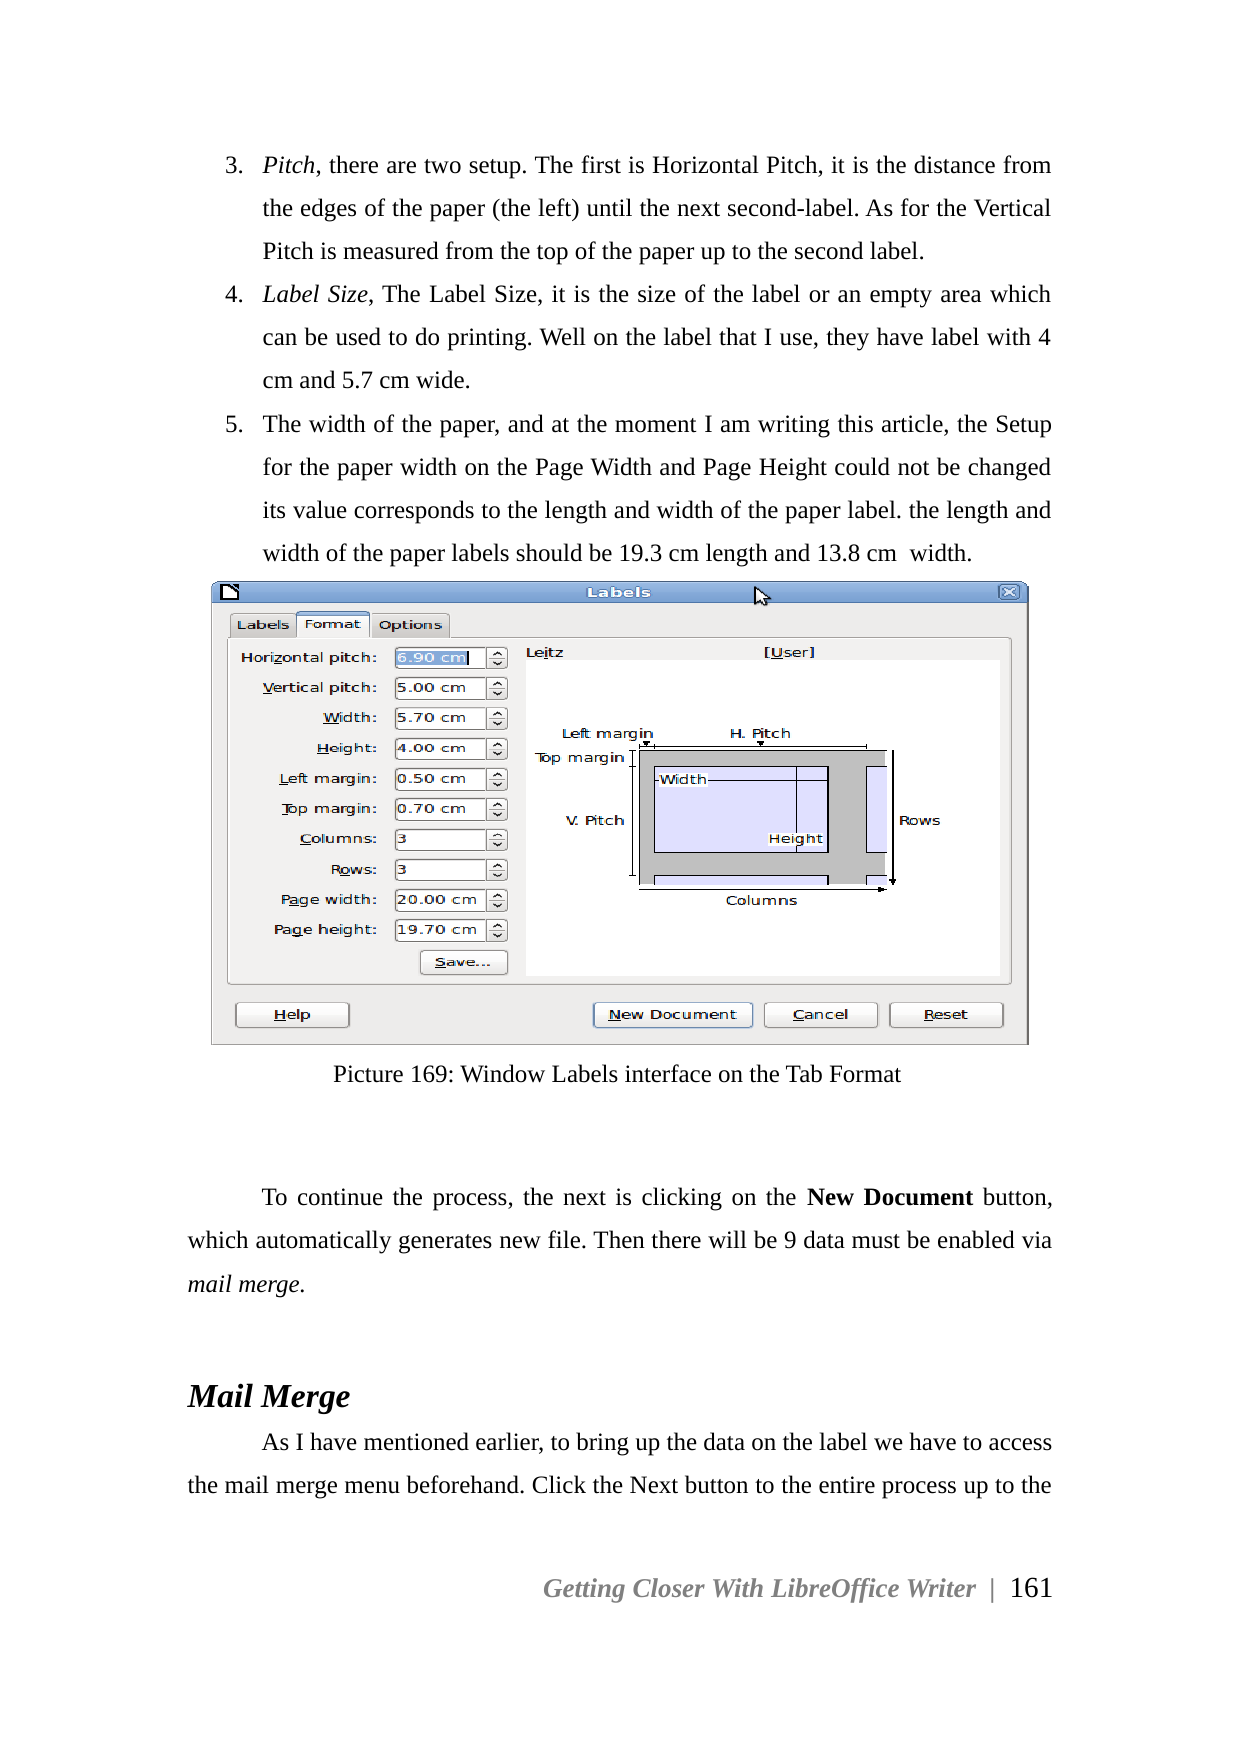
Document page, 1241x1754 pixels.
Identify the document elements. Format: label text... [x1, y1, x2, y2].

text To continue the process, the next is clicking on the New Document button, which automatically generates new file. Then there will be 9 data must be enabled via mail merge. [187, 1182, 1053, 1297]
text As I have mentioned earlier, to bring up the data on the label we have to access the mail merge menu beforehand. Click the Next button to the entire process up to the [187, 1427, 1053, 1499]
picture [211, 581, 1029, 1045]
subtitle Mail Merge [187, 1376, 1053, 1414]
list Pitch, there are two setup. The first is Horizontal Pitch, it is the distance from the edges of the paper (the left) until the next second-label. As for the Vertical Pitch is measured from the top of the paper up to the second label. [225, 150, 1053, 265]
text Picture 169: Window Labels interface on the Tab Format [187, 1045, 1053, 1087]
list Label Size, The Label Size, it is the size of the label or an empty area which can be used to do printing. Well on the label that I use, they have label with 4 cm and 5.7 cm wide. [225, 279, 1053, 394]
list The width of the paper, and at the moment I am writing this article, the Setup for the paper width on the Page Width and Page Height could not be changed its value corresponds to the length and width of the paper label. the length and width of the paper labels should be 19.3 cm length and 13.8 cm width. [225, 409, 1053, 567]
